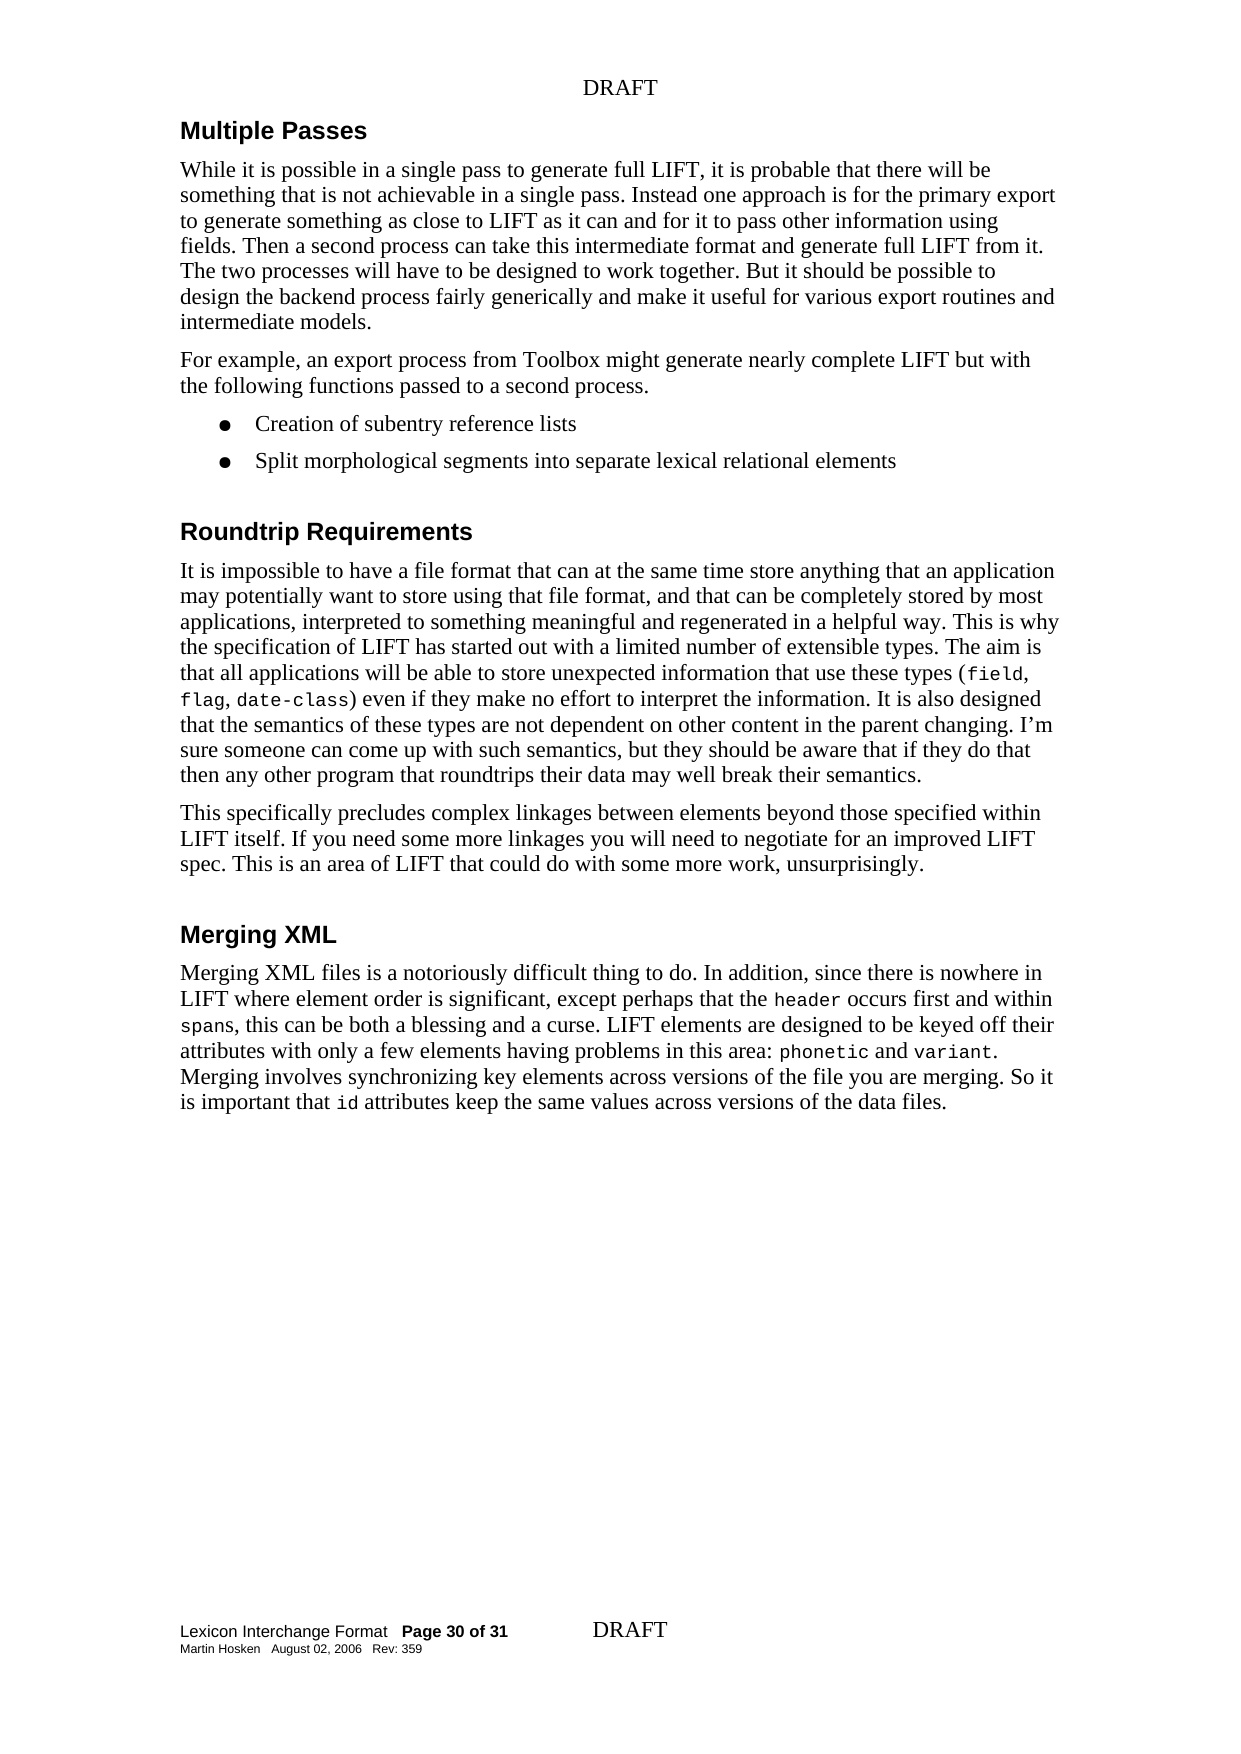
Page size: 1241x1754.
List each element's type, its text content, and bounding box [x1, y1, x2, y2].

text This specifically precludes complex linkages between elements beyond those specified within LIFT itself. If you need some more linkages you will need to negotiate for an improved LIFT spec. This is an area of LIFT that could do with some more work, unsurprisingly. [180, 800, 1061, 877]
text For example, an export process from Toolbox might generate nearly complete LIFT but with the following functions passed to a second process. [180, 347, 1061, 398]
subtitle Roundtrip Requirements [180, 518, 1061, 546]
list Creation of subentry reference lists [217, 411, 1061, 436]
list Split morphological segments into separate lexical relational elements [217, 448, 1061, 474]
subtitle Multiple Passes [180, 117, 1061, 145]
text Merging XML files is a notoriously difficult thing to do. In addition, since there is nowhere in LIFT where element order is significant, except perhaps that the header occurs first and within spans, this can be both a blessing and a curse. LIFT elements are designed to be keyed off their attributes with only a few elements having problems in this area: phonetic and variant. Merging involves synchronizing key elements across versions of the file you are merging. So it is important that id attributes keep the same values across versions of the data files. [180, 960, 1061, 1115]
text It is impossible to have a file format that can at the same time store anything that an application may potentially want to store using that file format, and that can be completely stored by most applications, interpreted to something meaningful and regenerated in a helpful way. This is why the specification of LIFT has started out with a limited number of extensible types. The aim is that all applications will be able to store unexpected information that use these types (field, flag, date-class) even if they make no effort to interpret the information. It is also designed that the semantics of these types are not dependent on other content in the parent changing. I’m sure someone can come up with such semantics, but they should be aware that if they do that then any other program that roundtrips their data may well break their semantics. [180, 558, 1061, 788]
subtitle Merging XML [180, 921, 1061, 948]
text While it is possible in a single pass to generate full LIFT, it is probable that there will be something that is not achievable in a single pass. Instead one approach is for the primary export to generate something as close to LIFT as it can and for it to pass other information using fields. Then a second process can take this intermediate format and generate full LIFT from it. The two processes will have to be designed to work together. But it should be possible to design the backend process fairly generically and make it useful for various export routines and intermediate models. [180, 157, 1061, 335]
